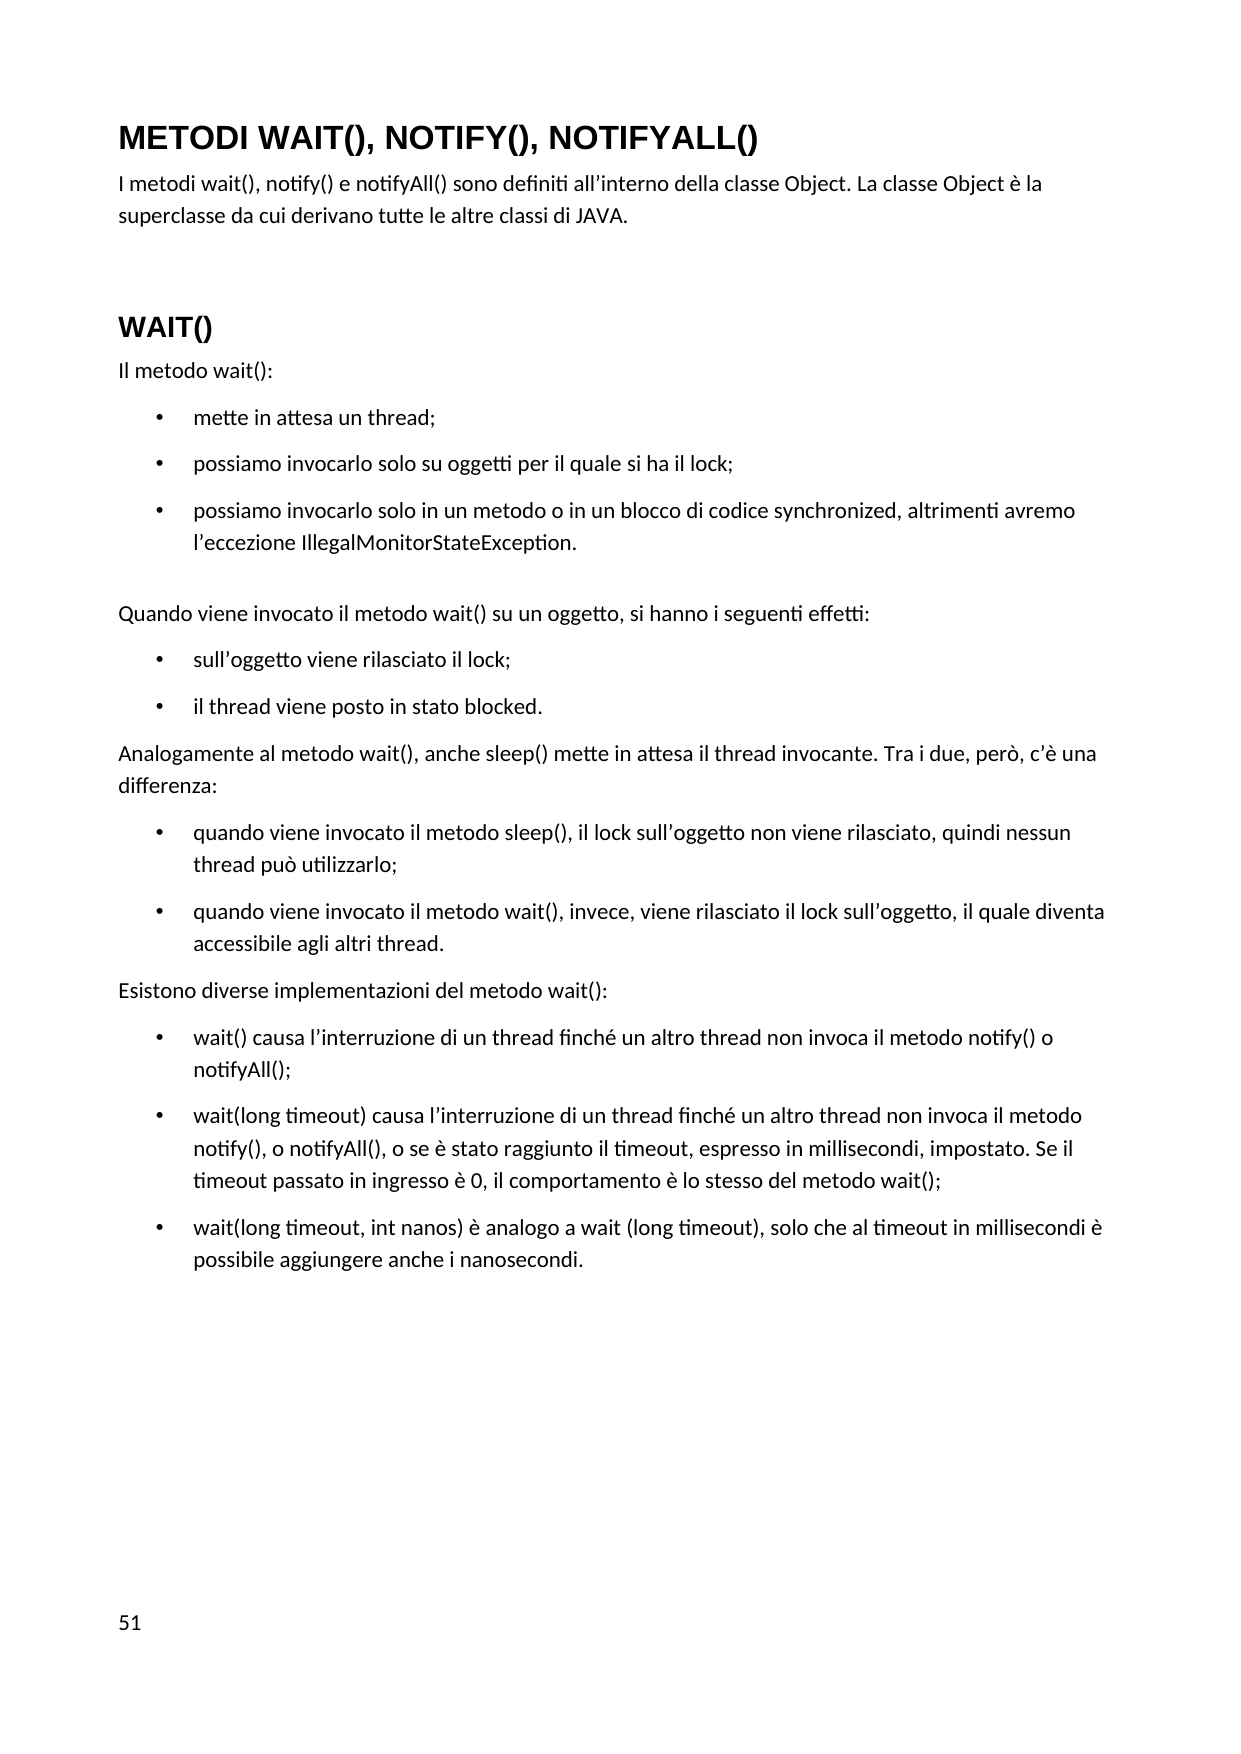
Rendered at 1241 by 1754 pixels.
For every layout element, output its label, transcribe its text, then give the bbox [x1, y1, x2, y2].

list il thread viene posto in stato blocked. [156, 692, 1122, 720]
list possiamo invocarlo solo su oggetti per il quale si ha il lock; [156, 449, 1122, 477]
list wait(long timeout, int nanos) è analogo a wait (long timeout), solo che al timeout in millisecondi è possibile aggiungere anche i nanosecondi. [156, 1213, 1122, 1273]
list wait() causa l’interruzione di un thread finché un altro thread non invoca il metodo notify() o notifyAll(); [156, 1023, 1122, 1083]
subtitle WAIT() [118, 309, 1122, 343]
list quando viene invocato il metodo sleep(), il lock sull’oggetto non viene rilasciato, quindi nessun thread può utilizzarlo; [156, 818, 1122, 878]
list quando viene invocato il metodo wait(), invece, viene rilasciato il lock sull’oggetto, il quale diventa accessibile agli altri thread. [156, 897, 1122, 957]
list possiamo invocarlo solo in un metodo o in un blocco di codice synchronized, altrimenti avremo l’eccezione IllegalMonitorStateException. [156, 496, 1122, 556]
text Il metodo wait(): [118, 356, 1122, 384]
list sull’oggetto viene rilasciato il lock; [156, 646, 1122, 673]
list wait(long timeout) causa l’interruzione di un thread finché un altro thread non invoca il metodo notify(), o notifyAll(), o se è stato raggiunto il timeout, espresso in millisecondi, impostato. Se il timeout passato in ingresso è 0, il comportamento è lo stesso del metodo wait(); [156, 1102, 1122, 1194]
subtitle METODI WAIT(), NOTIFY(), NOTIFYALL() [118, 118, 1122, 157]
text Analogamente al metodo wait(), anche sleep() mette in attesa il thread invocante. Tra i due, però, c’è una differenza: [118, 739, 1122, 799]
list mette in attesa un thread; [156, 403, 1122, 431]
text Esistono diverse implementazioni del metodo wait(): [118, 976, 1122, 1004]
text Quando viene invocato il metodo wait() su un oggetto, si hanno i seguenti effetti: [118, 599, 1122, 627]
text I metodi wait(), notify() e notifyAll() sono definiti all’interno della classe Object. La classe Object è la superclasse da cui derivano tutte le altre classi di JAVA. [118, 169, 1122, 229]
